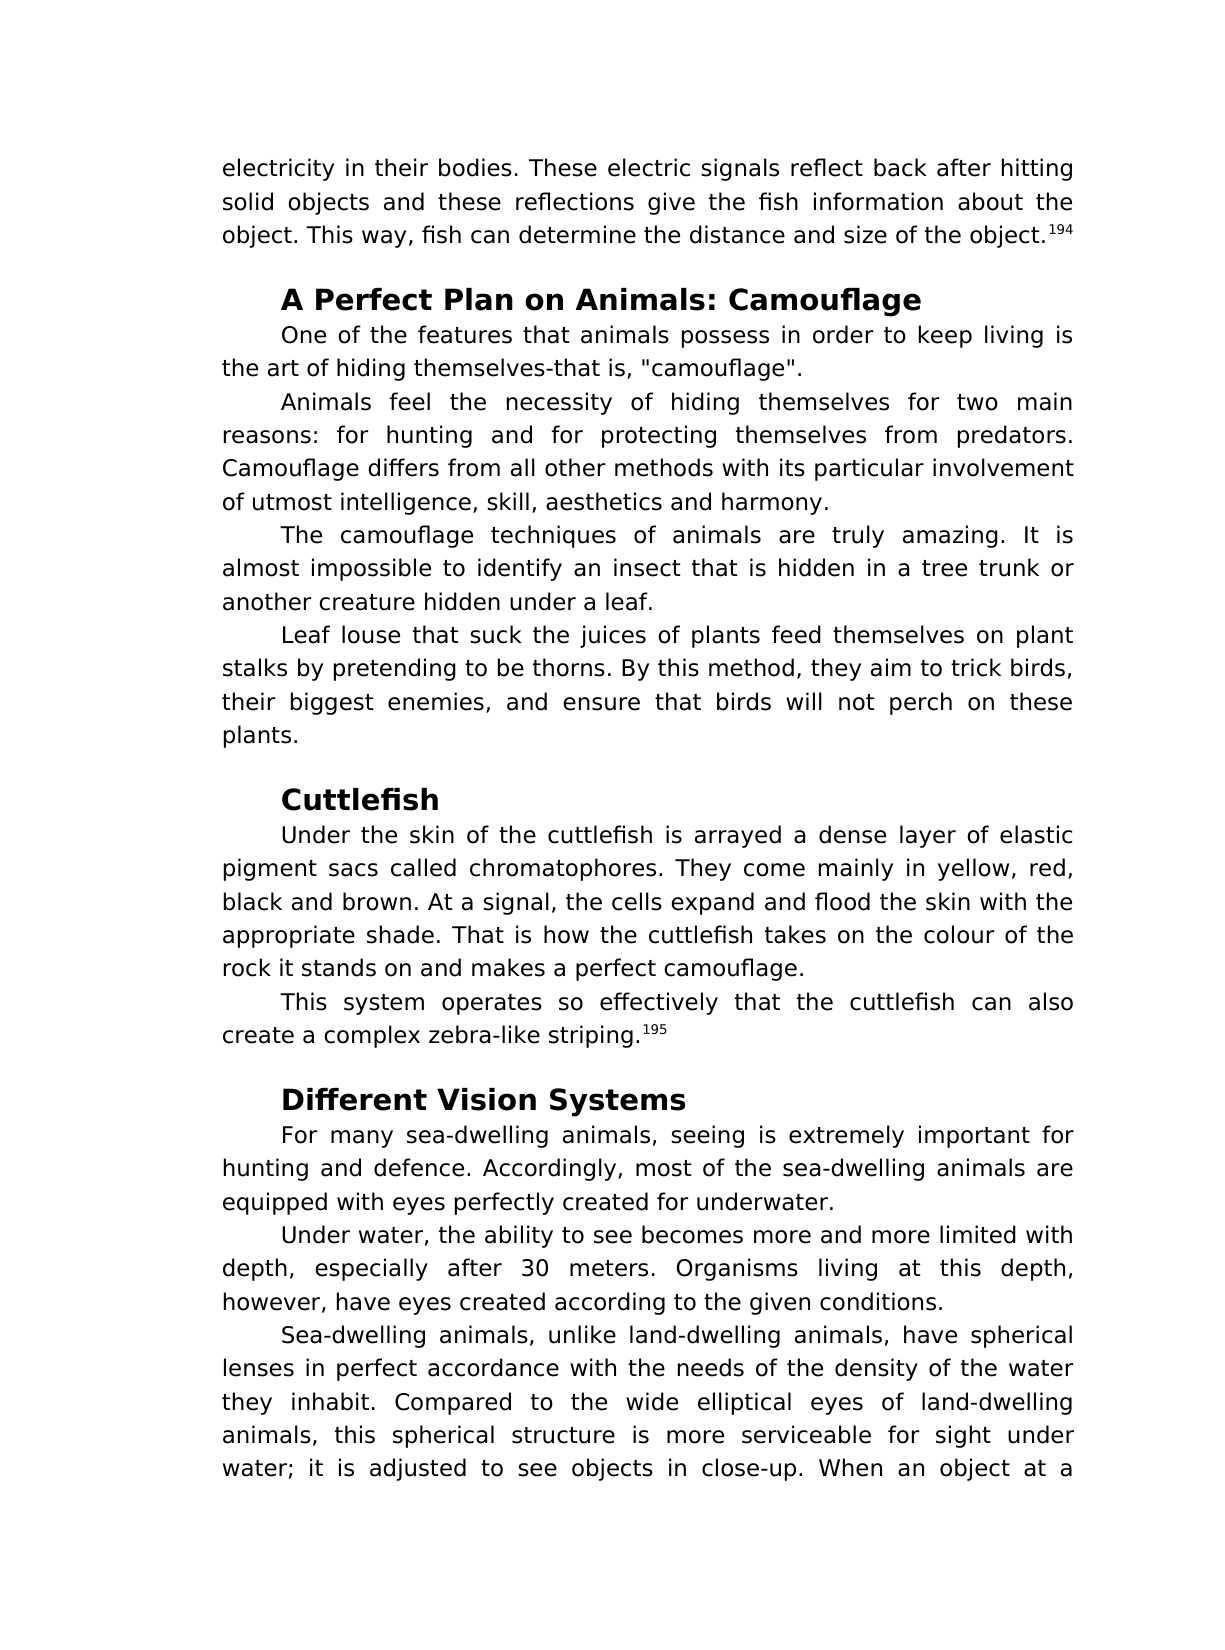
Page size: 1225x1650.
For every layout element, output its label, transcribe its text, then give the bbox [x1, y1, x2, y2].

text The camouflage techniques of animals are truly amazing. It is almost impossible to identify an insect that is hidden in a tree trunk or another creature hidden under a leaf. [222, 517, 1075, 617]
text Different Vision Systems [222, 1083, 1075, 1117]
text For many sea-dwelling animals, seeing is extremely important for hunting and defence. Accordingly, most of the sea-dwelling animals are equipped with eyes perfectly created for underwater. [222, 1117, 1075, 1217]
text A Perfect Plan on Animals: Camouflage [222, 283, 1075, 317]
text Under water, the ability to see becomes more and more limited with depth, especially after 30 meters. Organisms living at this depth, however, have eyes created according to the given conditions. [222, 1217, 1075, 1317]
text This system operates so effectively that the cuttlefish can also create a complex zebra-like striping.195 [222, 983, 1075, 1050]
text Cuttlefish [222, 783, 1075, 817]
text electricity in their bodies. These electric signals reflect back after hitting solid objects and these reflections give the fish information about the object. This way, fish can determine the distance and size of the object.194 [222, 150, 1075, 250]
text Under the skin of the cuttlefish is arrayed a dense layer of elastic pigment sacs called chromatophores. They come mainly in yellow, red, black and brown. At a signal, the cells expand and flood the skin with the appropriate shade. That is how the cuttlefish takes on the colour of the rock it stands on and makes a perfect camouflage. [222, 817, 1075, 983]
text Sea-dwelling animals, unlike land-dwelling animals, have spherical lenses in perfect accordance with the needs of the density of the water they inhabit. Compared to the wide elliptical eyes of land-dwelling animals, this spherical structure is more serviceable for sight under water; it is adjusted to see objects in close-up. When an object at a [222, 1317, 1075, 1483]
text Animals feel the necessity of hiding themselves for two main reasons: for hunting and for protecting themselves from predators. Camouflage differs from all other methods with its particular involvement of utmost intelligence, skill, aesthetics and harmony. [222, 383, 1075, 517]
text Leaf louse that suck the juices of plants feed themselves on plant stalks by pretending to be thorns. By this method, they aim to trick birds, their biggest enemies, and ensure that birds will not perch on these plants. [222, 617, 1075, 750]
text One of the features that animals possess in order to keep living is the art of hiding themselves-that is, "camouflage". [222, 317, 1075, 383]
